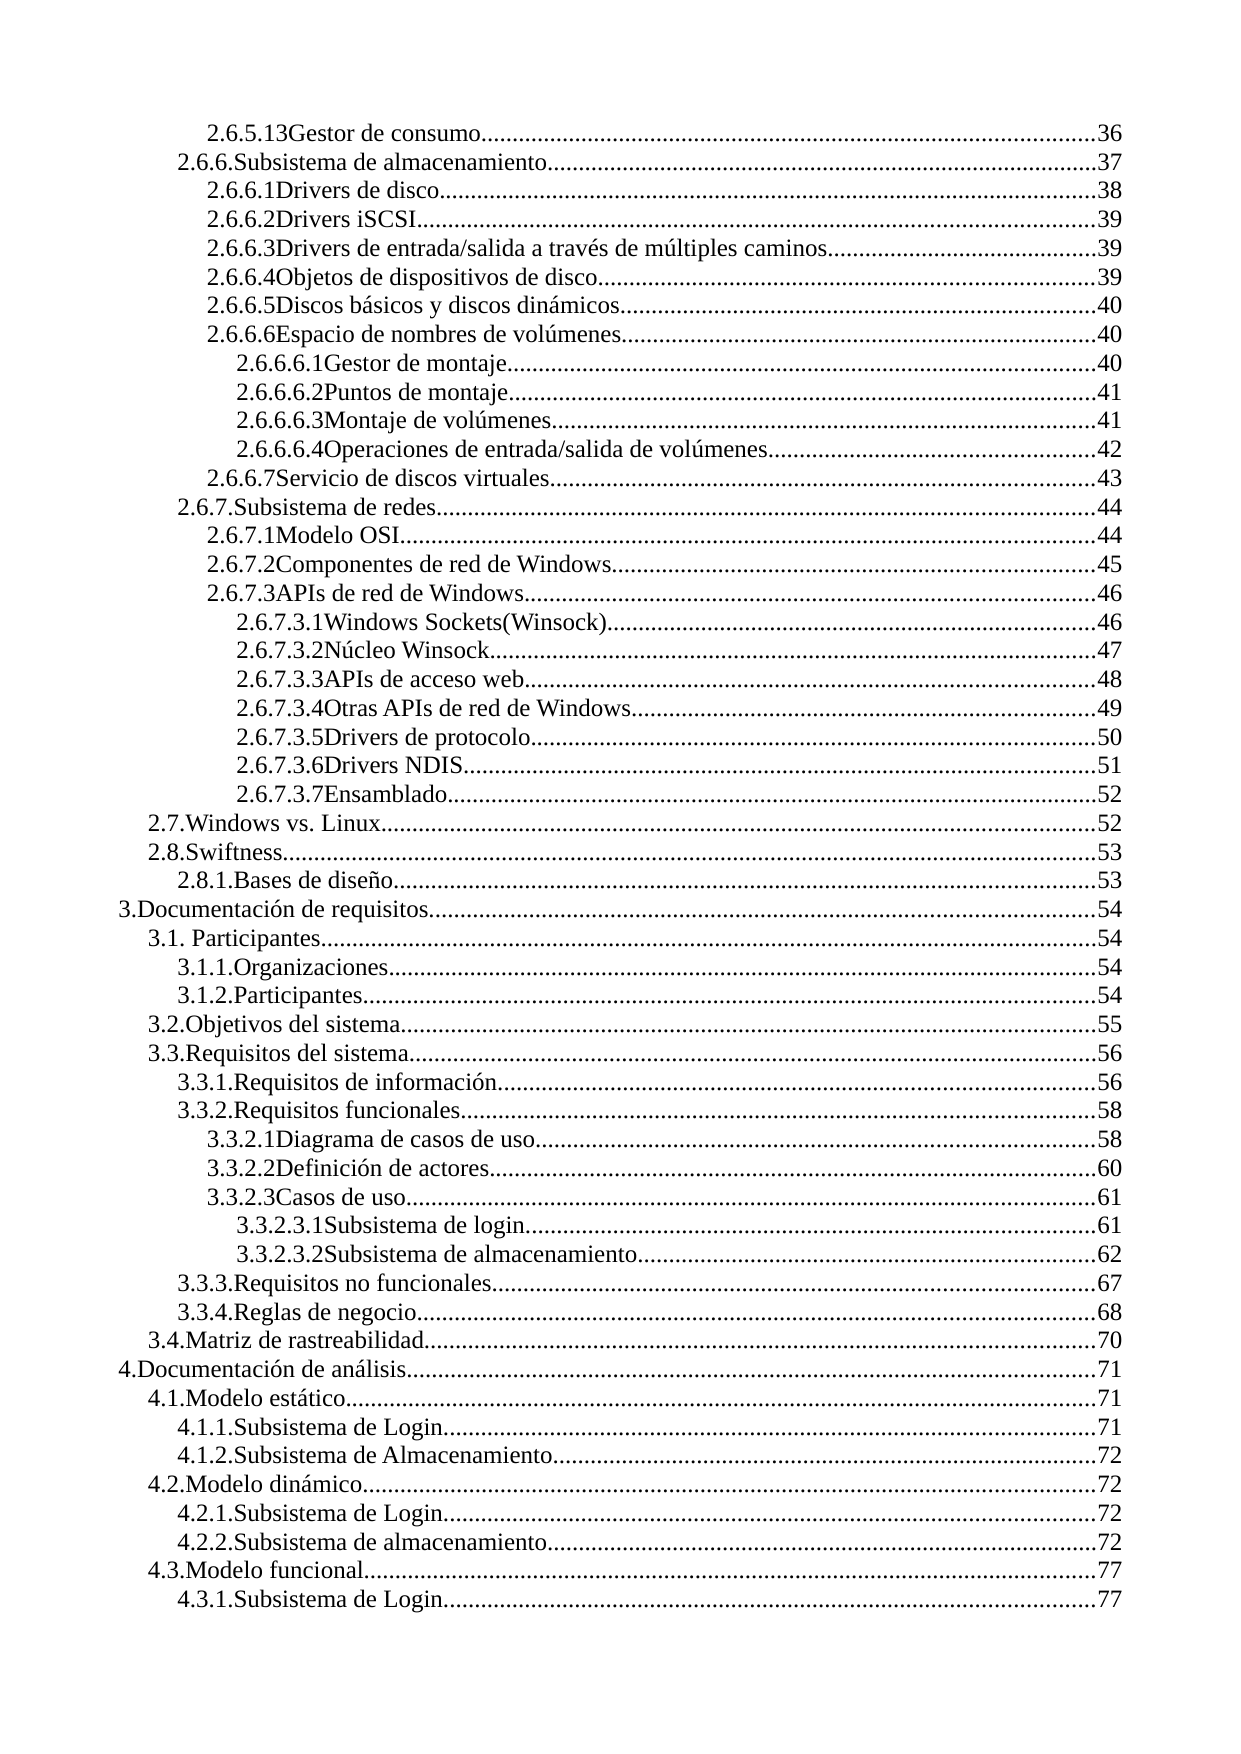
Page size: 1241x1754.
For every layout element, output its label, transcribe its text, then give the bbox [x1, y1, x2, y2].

text 4.2.2.Subsistema de almacenamiento. 72 [177, 1527, 1122, 1556]
text 3.Documentación de requisitos. 54 [118, 894, 1122, 923]
text 2.6.6.Subsistema de almacenamiento. 37 [177, 147, 1122, 176]
text 2.6.6.6.2Puntos de montaje. 41 [236, 377, 1122, 406]
text 3.1.1.Organizaciones. 54 [177, 952, 1122, 981]
text 4.1.2.Subsistema de Almacenamiento. 72 [177, 1441, 1122, 1469]
text 3.3.2.1Diagrama de casos de uso. 58 [207, 1124, 1122, 1153]
text 2.6.6.2Drivers iSCSI. 39 [207, 204, 1122, 233]
text 4.3.1.Subsistema de Login. 77 [177, 1584, 1122, 1613]
text 2.6.5.13Gestor de consumo. 36 [207, 118, 1122, 147]
text 2.6.6.3Drivers de entrada/salida a través de múltiples caminos. 39 [207, 233, 1122, 262]
text 3.3.2.3.1Subsistema de login. 61 [236, 1211, 1122, 1239]
text 4.Documentación de análisis. 71 [118, 1354, 1122, 1383]
text 2.6.7.3.1Windows Sockets(Winsock). 46 [236, 607, 1122, 636]
text 2.6.7.3.3APIs de acceso web. 48 [236, 664, 1122, 693]
text 3.1. Participantes. 54 [148, 923, 1122, 952]
text 3.4.Matriz de rastreabilidad 70 [148, 1326, 1122, 1354]
text 2.6.6.1Drivers de disco. 38 [207, 176, 1122, 204]
text 2.7.Windows vs. Linux. 52 [148, 808, 1122, 837]
text 3.3.2.3Casos de uso. 61 [207, 1182, 1122, 1211]
text 3.3.4.Reglas de negocio 68 [177, 1297, 1122, 1326]
text 2.6.7.3.2Núcleo Winsock. 47 [236, 636, 1122, 664]
text 4.1.Modelo estático. 71 [148, 1383, 1122, 1412]
text 2.6.6.6.1Gestor de montaje. 40 [236, 348, 1122, 377]
text 2.6.6.6.3Montaje de volúmenes. 41 [236, 406, 1122, 434]
text 2.6.7.3.4Otras APIs de red de Windows. 49 [236, 693, 1122, 722]
text 3.2.Objetivos del sistema. 55 [148, 1009, 1122, 1038]
text 2.6.7.2Componentes de red de Windows. 45 [207, 549, 1122, 578]
text 2.6.7.3.7Ensamblado. 52 [236, 779, 1122, 808]
text 3.3.1.Requisitos de información. 56 [177, 1067, 1122, 1096]
text 2.6.7.3.5Drivers de protocolo. 50 [236, 722, 1122, 751]
text 2.6.6.7Servicio de discos virtuales. 43 [207, 463, 1122, 492]
text 2.6.7.3.6Drivers NDIS. 51 [236, 751, 1122, 779]
text 2.8.1.Bases de diseño. 53 [177, 866, 1122, 894]
text 2.6.6.6Espacio de nombres de volúmenes. 40 [207, 319, 1122, 348]
text 2.6.6.4Objetos de dispositivos de disco. 39 [207, 262, 1122, 291]
text 4.2.1.Subsistema de Login. 72 [177, 1498, 1122, 1527]
text 3.3.3.Requisitos no funcionales 67 [177, 1268, 1122, 1297]
text 2.6.6.5Discos básicos y discos dinámicos. 40 [207, 291, 1122, 319]
text 3.3.2.2Definición de actores. 60 [207, 1153, 1122, 1182]
text 2.6.6.6.4Operaciones de entrada/salida de volúmenes. 42 [236, 434, 1122, 463]
text 3.1.2.Participantes. 54 [177, 981, 1122, 1009]
text 4.3.Modelo funcional. 77 [148, 1556, 1122, 1584]
text 2.8.Swiftness. 53 [148, 837, 1122, 866]
text 4.1.1.Subsistema de Login. 71 [177, 1412, 1122, 1441]
text 3.3.Requisitos del sistema. 56 [148, 1038, 1122, 1067]
text 2.6.7.1Modelo OSI. 44 [207, 521, 1122, 549]
text 3.3.2.3.2Subsistema de almacenamiento. 62 [236, 1239, 1122, 1268]
text 2.6.7.Subsistema de redes. 44 [177, 492, 1122, 521]
text 3.3.2.Requisitos funcionales. 58 [177, 1096, 1122, 1124]
text 4.2.Modelo dinámico. 72 [148, 1469, 1122, 1498]
text 2.6.7.3APIs de red de Windows. 46 [207, 578, 1122, 607]
